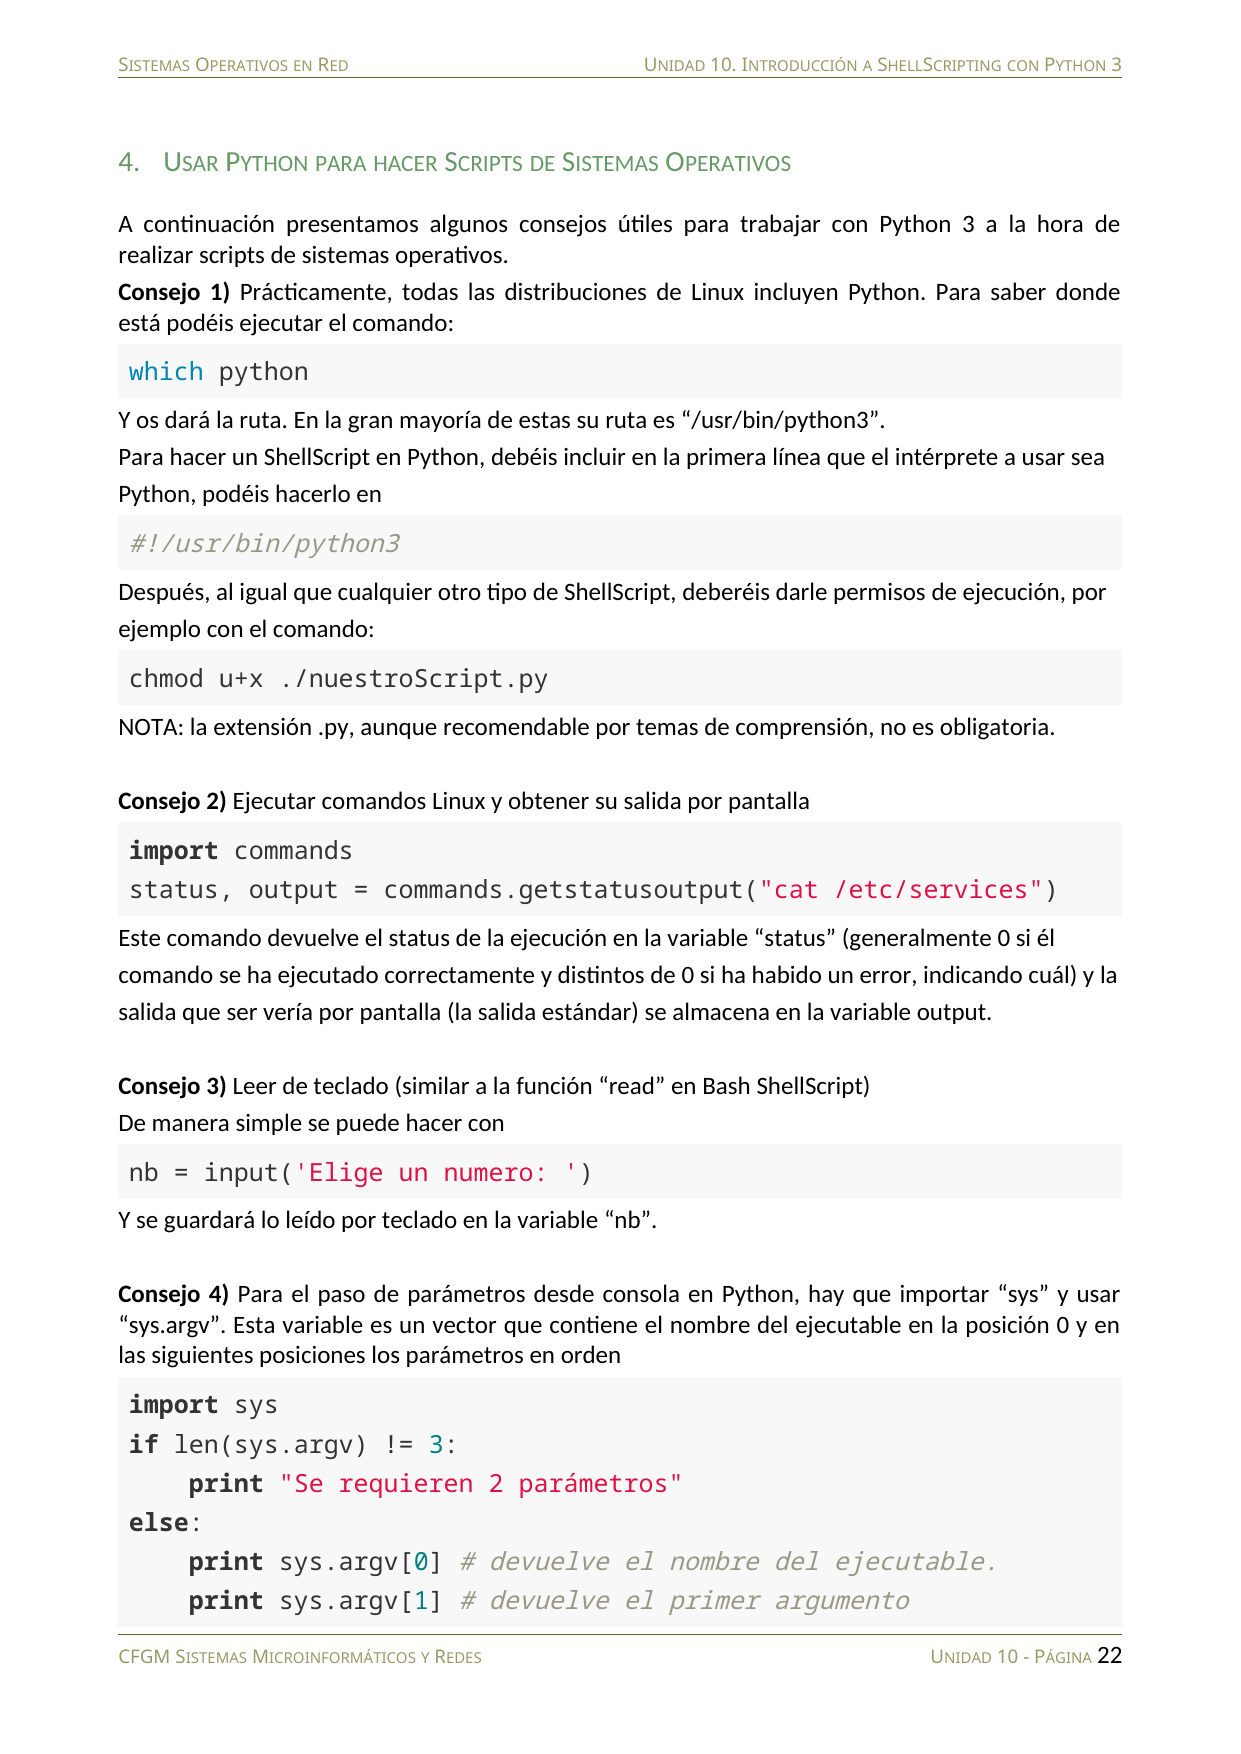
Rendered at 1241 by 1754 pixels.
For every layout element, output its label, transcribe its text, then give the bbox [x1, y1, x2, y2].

table_header nb = input('Elige un numero: ') [118, 1144, 1122, 1199]
text NOTA: la extensión .py, aunque recomendable por temas de comprensión, no es obligatoria. [118, 711, 1122, 742]
text A continuación presentamos algunos consejos útiles para trabajar con Python 3 a la hora de realizar scripts de sistemas operativos. [118, 209, 1122, 270]
text Y se guardará lo leído por teclado en la variable “nb”. [118, 1205, 1122, 1235]
text salida que ser vería por pantalla (la salida estándar) se almacena en la variable output. [118, 996, 1122, 1026]
text Consejo 4) Para el paso de parámetros desde consola en Python, hay que importar “sys” y usar “sys.argv”. Esta variable es un vector que contiene el nombre del ejecutable en la posición 0 y en las siguientes posiciones los parámetros en orden [118, 1279, 1122, 1370]
subtitle Usar Python para hacer Scripts de Sistemas Operativos [118, 143, 1122, 178]
text De manera simple se puede hacer con [118, 1107, 1122, 1137]
text ejemplo con el comando: [118, 613, 1122, 644]
table_header #!/usr/bin/python3 [118, 515, 1122, 570]
text Consejo 1) Prácticamente, todas las distribuciones de Linux incluyen Python. Para saber donde está podéis ejecutar el comando: [118, 276, 1122, 337]
text Este comando devuelve el status de la ejecución en la variable “status” (generalmente 0 si él [118, 922, 1122, 952]
text comando se ha ejecutado correctamente y distintos de 0 si ha habido un error, indicando cuál) y la [118, 959, 1122, 989]
text Python, podéis hacerlo en [118, 478, 1122, 509]
text Consejo 3) Leer de teclado (similar a la función “read” en Bash ShellScript) [118, 1070, 1122, 1100]
text Para hacer un ShellScript en Python, debéis incluir en la primera línea que el intérprete a usar sea [118, 441, 1122, 472]
text Después, al igual que cualquier otro tipo de ShellScript, deberéis darle permisos de ejecución, por [118, 576, 1122, 607]
table_header chmod u+x ./nuestroScript.py [118, 650, 1122, 705]
text Consejo 2) Ejecutar comandos Linux y obtener su salida por pantalla [118, 785, 1122, 816]
table_header import commands status, output = commands.getstatusoutput("cat /etc/services") [118, 822, 1122, 916]
table_header import sys if len(sys.argv) != 3: print "Se requieren 2 parámetros" else: print sys.argv[0] # devuelve el nombre del ejecutable. print sys.argv[1] # devuelve el primer argumento [118, 1377, 1122, 1627]
text Y os dará la ruta. En la gran mayoría de estas su ruta es “/usr/bin/python3”. [118, 404, 1122, 435]
table_header which python [118, 344, 1122, 398]
